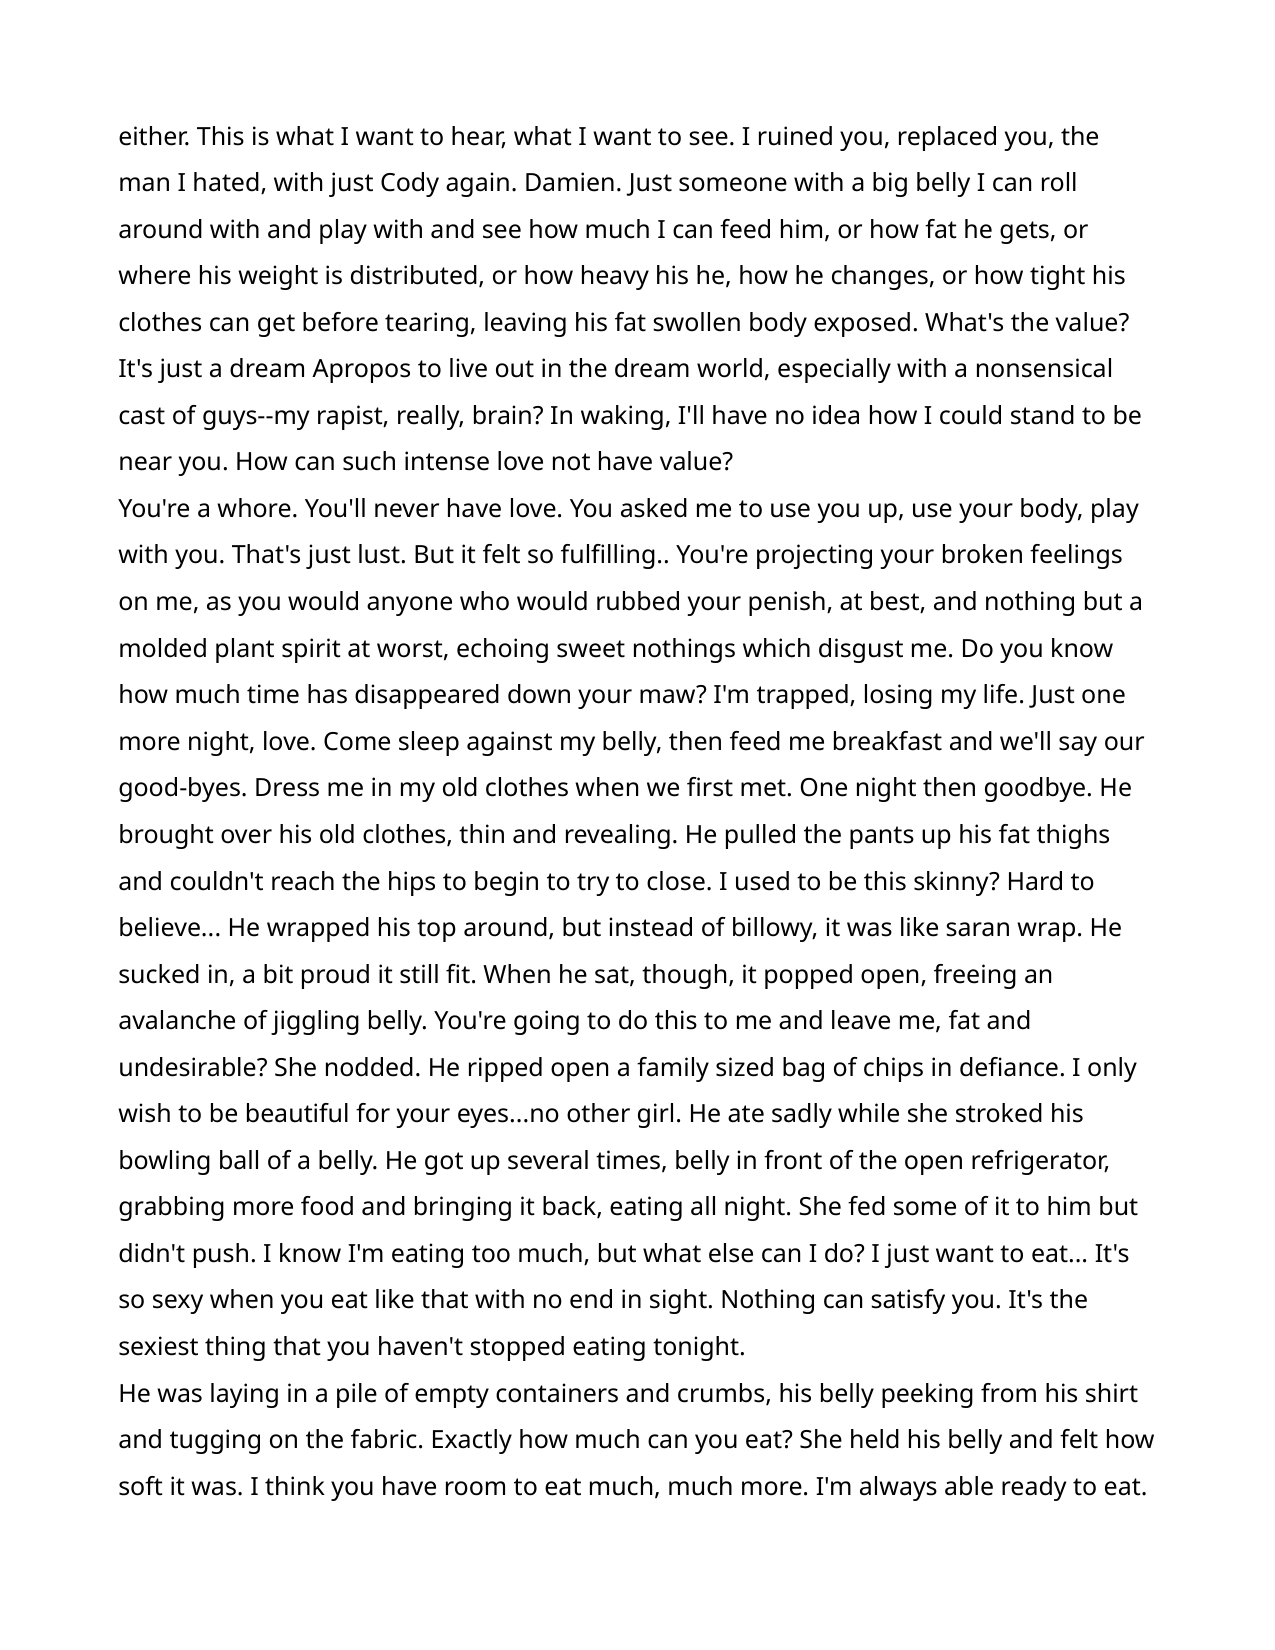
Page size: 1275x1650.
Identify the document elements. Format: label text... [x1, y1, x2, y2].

text He was laying in a pile of empty containers and crumbs, his belly peeking from his shirt and tugging on the fabric. Exactly how much can you eat? She held his belly and felt how soft it was. I think you have room to eat much, much more. I'm always able ready to eat. [118, 1375, 1157, 1502]
text either. This is what I want to hear, what I want to see. I ruined you, replaced you, the man I hated, with just Cody again. Damien. Just someone with a big belly I can roll around with and play with and see how much I can feed him, or how fat he gets, or where his weight is distributed, or how heavy his he, how he changes, or how tight his clothes can get before tearing, leaving his fat swollen body exposed. What's the value? It's just a dream Apropos to live out in the dream world, especially with a nonsensical cast of guys--my rapist, really, brain? In waking, I'll have no idea how I could stand to be near you. How can such intense love not have value? [118, 118, 1157, 478]
text You're a whore. You'll never have love. You asked me to use you up, use your body, play with you. That's just lust. But it felt so fulfilling.. You're projecting your broken feelings on me, as you would anyone who would rubbed your penish, at best, and nothing but a molded plant spirit at worst, echoing sweet nothings which disgust me. Do you know how much time has disappeared down your maw? I'm trapped, losing my life. Just one more night, love. Come sleep against my belly, then feed me breakfast and we'll say our good-byes. Dress me in my old clothes when we first met. One night then goodbye. He brought over his old clothes, thin and revealing. He pulled the pants up his fat thighs and couldn't reach the hips to begin to try to close. I used to be this skinny? Hard to believe... He wrapped his top around, but instead of billowy, it was like saran wrap. He sucked in, a bit proud it still fit. When he sat, though, it popped open, freeing an avalanche of jiggling belly. You're going to do this to me and leave me, fat and undesirable? She nodded. He ripped open a family sized bag of chips in defiance. I only wish to be beautiful for your eyes...no other girl. He ate sadly while she stroked his bowling ball of a belly. He got up several times, belly in front of the open refrigerator, grabbing more food and bringing it back, eating all night. She fed some of it to him but didn't push. I know I'm eating too much, but what else can I do? I just want to eat... It's so sexy when you eat like that with no end in sight. Nothing can satisfy you. It's the sexiest thing that you haven't stopped eating tonight. [118, 491, 1157, 1363]
